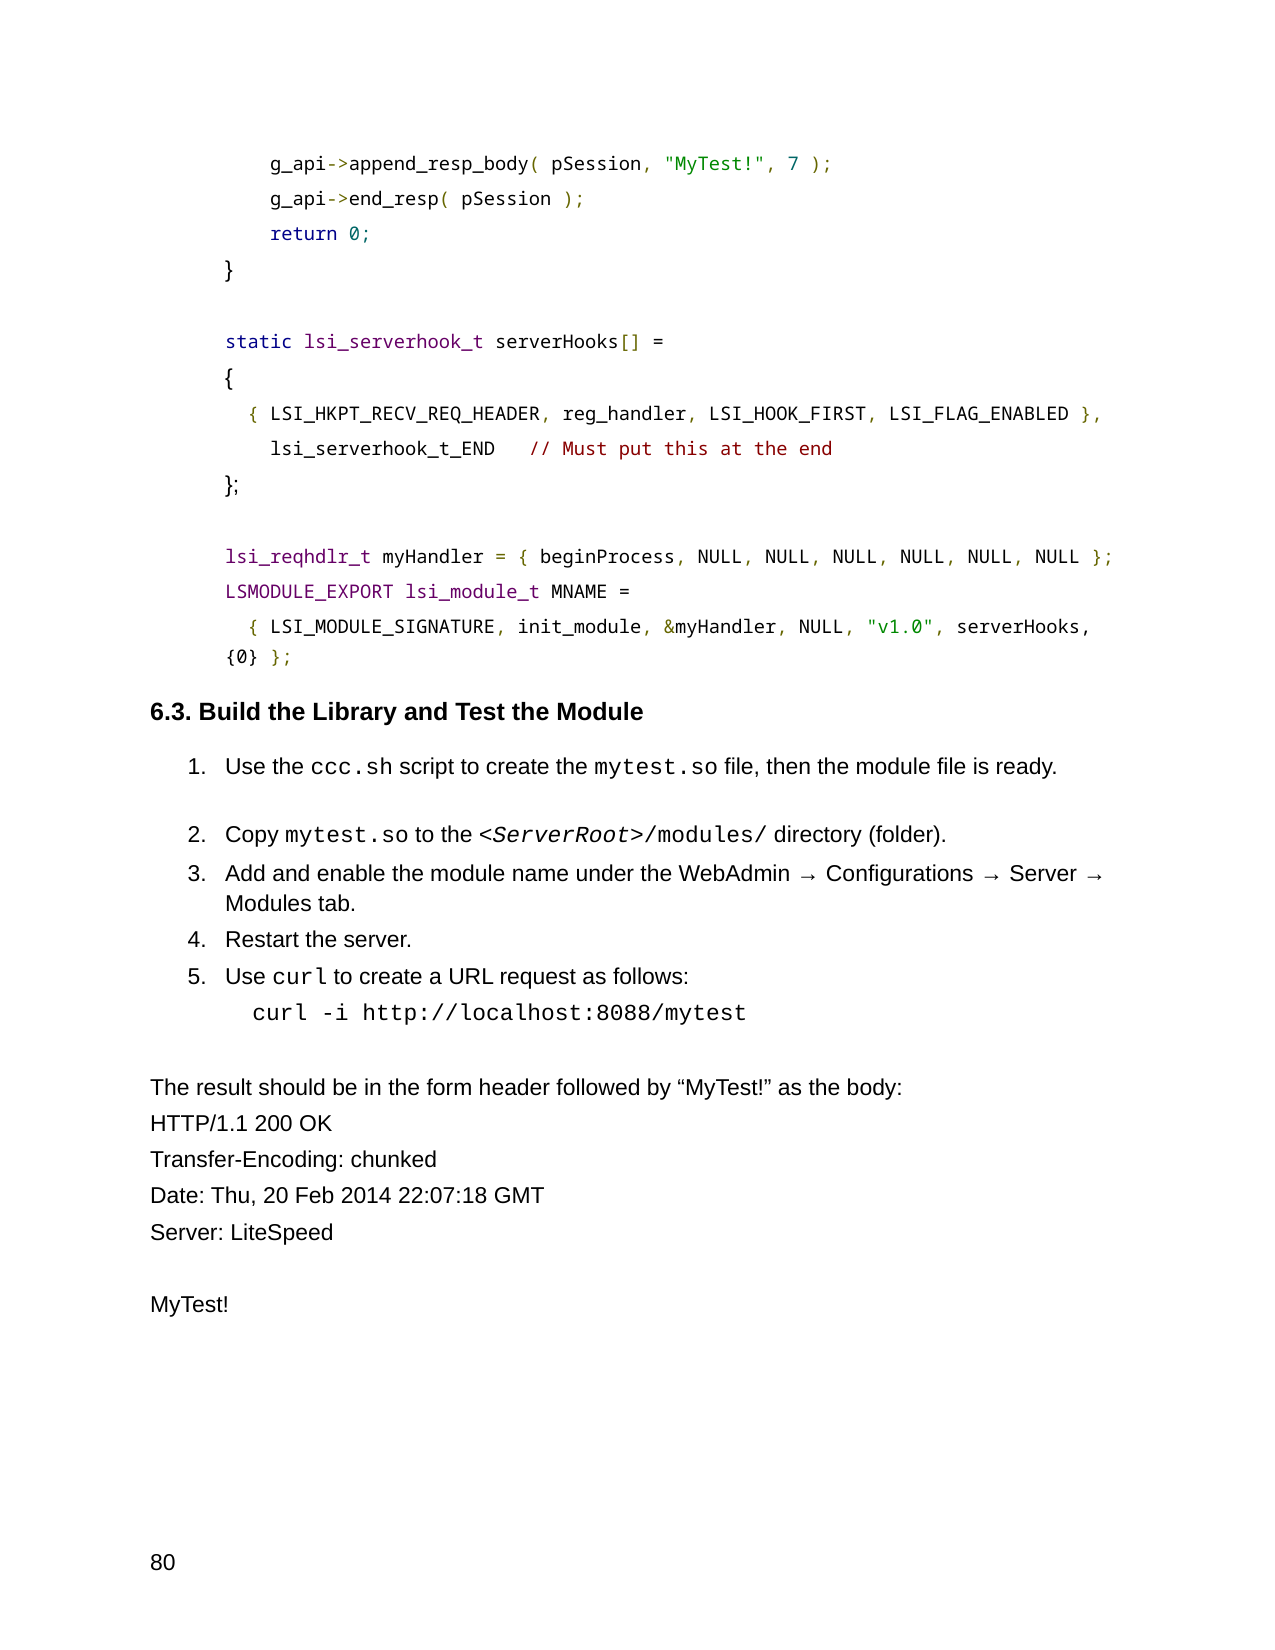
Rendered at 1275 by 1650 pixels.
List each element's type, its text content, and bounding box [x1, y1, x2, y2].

list Use curl to create a URL request as follows: [187, 963, 1125, 991]
text MyTest! [150, 1291, 1125, 1317]
text return 0; [225, 221, 1125, 246]
list Restart the server. [187, 926, 1125, 953]
text lsi_reqhdlr_t myHandler = { beginProcess, NULL, NULL, NULL, NULL, NULL, NULL }; [225, 543, 1125, 569]
text The result should be in the form header followed by “MyTest!” as the body: [150, 1073, 1125, 1100]
list Add and enable the module name under the WebAdmin → Configurations → Server → Modules tab. [187, 860, 1125, 916]
list Copy mytest.so to the <ServerRoot>/modules/ directory (folder). [187, 821, 1125, 850]
text } [225, 256, 1125, 282]
text { [225, 364, 1125, 390]
text }; [225, 471, 1125, 497]
text Transfer-Encoding: chunked [150, 1146, 1125, 1172]
text HTTP/1.1 200 OK [150, 1110, 1125, 1136]
text curl -i http://localhost:8088/mytest [150, 1001, 1125, 1027]
subtitle 6.3. Build the Library and Test the Module [150, 697, 1125, 726]
text { LSI_HKPT_RECV_REQ_HEADER, reg_handler, LSI_HOOK_FIRST, LSI_FLAG_ENABLED }, [225, 400, 1125, 426]
text Server: LiteSpeed [150, 1218, 1125, 1245]
text lsi_serverhook_t_END // Must put this at the end [225, 435, 1125, 461]
text static lsi_serverhook_t serverHooks[] = [225, 328, 1125, 354]
text g_api->append_resp_body( pSession, "MyTest!", 7 ); [225, 150, 1125, 176]
list Use the ccc.sh script to create the mytest.so file, then the module file is ready. [187, 753, 1125, 811]
text LSMODULE_EXPORT lsi_module_t MNAME = [225, 578, 1125, 604]
text g_api->end_resp( pSession ); [225, 185, 1125, 211]
text Date: Thu, 20 Feb 2014 22:07:18 GMT [150, 1182, 1125, 1209]
text { LSI_MODULE_SIGNATURE, init_module, &myHandler, NULL, "v1.0", serverHooks, {0} }; [225, 614, 1125, 668]
